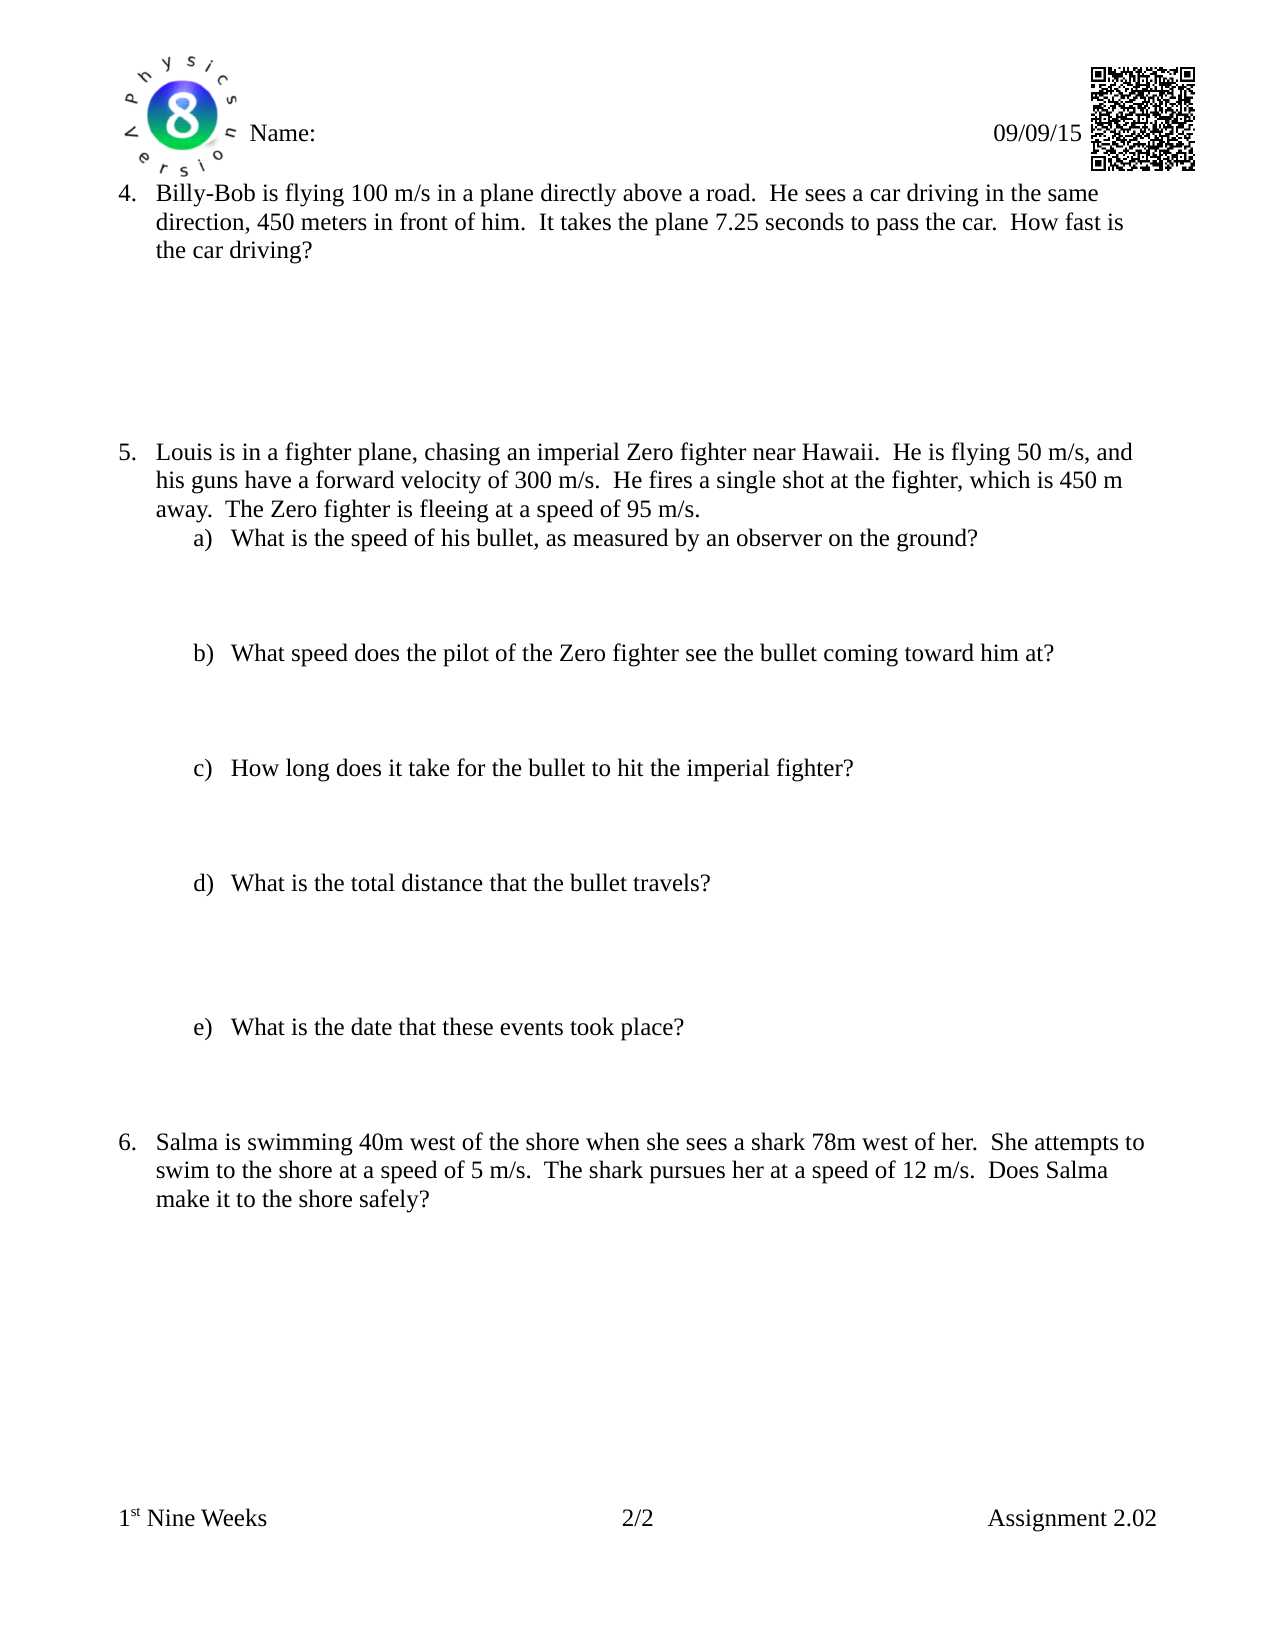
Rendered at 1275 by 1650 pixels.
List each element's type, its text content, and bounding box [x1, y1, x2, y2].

list What speed does the pilot of the Zero fighter see the bullet coming toward him at? [193, 638, 1157, 667]
list What is the speed of his bullet, as measured by an observer on the ground? [193, 523, 1157, 552]
list What is the date that these events took place? [193, 1012, 1157, 1041]
list Louis is in a fighter plane, chasing an imperial Zero fighter near Hawaii. He is flying 50 m/s, and his guns have a forward velocity of 300 m/s. He fires a single shot at the fighter, which is 450 m away. The Zero fighter is fleeing at a speed of 95 m/s. [118, 437, 1157, 523]
list What is the total distance that the bullet travels? [193, 868, 1157, 897]
list Billy-Bob is flying 100 m/s in a plane directly above a road. He sees a car driving in the same direction, 450 meters in front of him. It takes the plane 7.25 seconds to pass the car. How fast is the car driving? [118, 176, 1157, 264]
picture [124, 56, 237, 177]
list Salma is swimming 40m west of the shore when she sees a shark 78m west of her. She attempts to swim to the shore at a speed of 5 m/s. The shark pursues her at a speed of 12 m/s. Does Salma make it to the shore safely? [118, 1127, 1157, 1213]
picture [1082, 58, 1203, 179]
list How long does it take for the bullet to hit the imperial fighter? [193, 753, 1157, 782]
